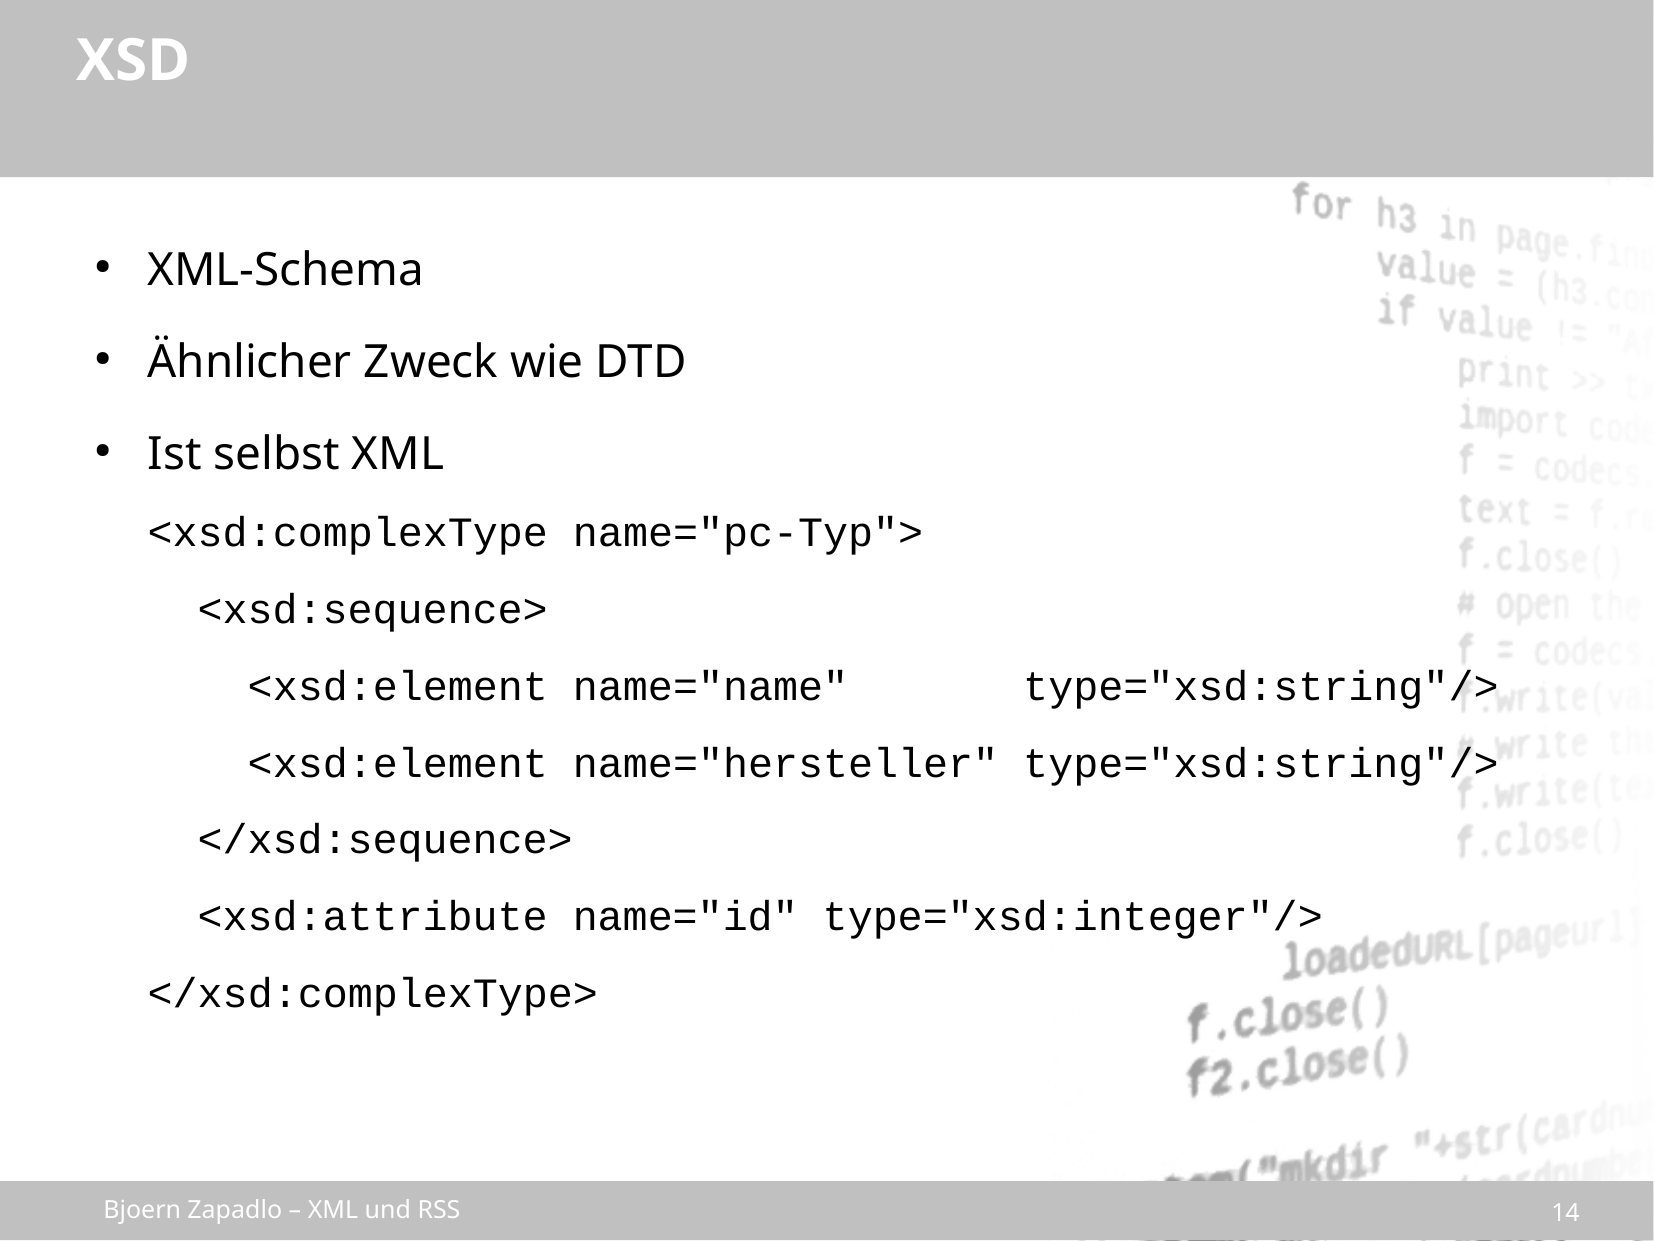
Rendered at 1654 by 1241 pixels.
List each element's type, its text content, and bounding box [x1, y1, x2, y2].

list XML-Schema Ähnlicher Zweck wie DTD Ist selbst XML <xsd:complexType name="pc-Typ"> <xsd:sequence> <xsd:element name="name" type="xsd:string"/> <xsd:element name="hersteller" type="xsd:string"/> </xsd:sequence> <xsd:attribute name="id" type="xsd:integer"/> </xsd:complexType> [76, 236, 1566, 1059]
picture [0, 178, 1654, 1181]
title XSD [76, 17, 1566, 210]
